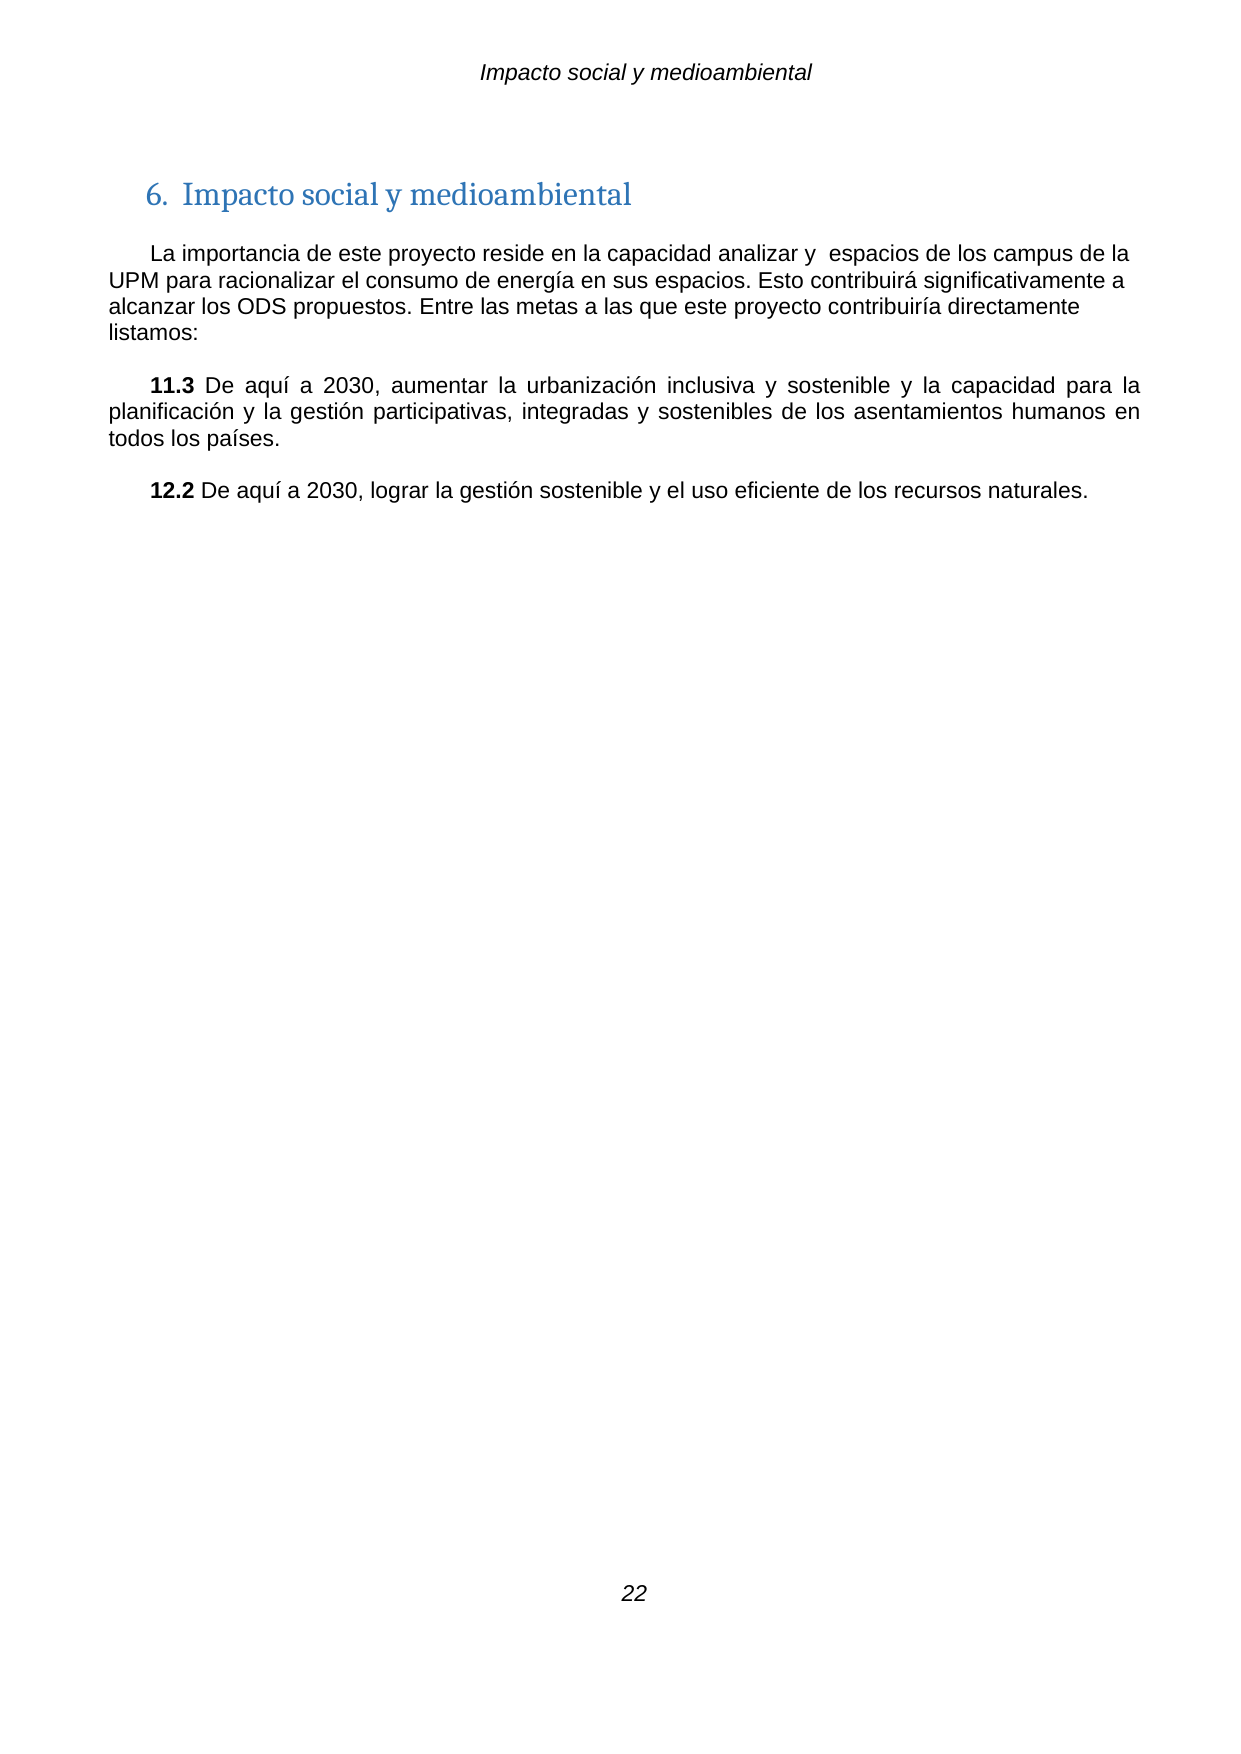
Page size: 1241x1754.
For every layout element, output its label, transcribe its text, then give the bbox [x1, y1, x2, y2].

text 11.3 De aquí a 2030, aumentar la urbanización inclusiva y sostenible y la capacidad para la planificación y la gestión participativas, integradas y sostenibles de los asentamientos humanos en todos los países. [108, 372, 1142, 451]
text 12.2 De aquí a 2030, lograr la gestión sostenible y el uso eficiente de los recursos naturales. [108, 477, 1142, 504]
subtitle Impacto social y medioambiental [146, 176, 1142, 214]
text La importancia de este proyecto reside en la capacidad analizar y espacios de los campus de la UPM para racionalizar el consumo de energía en sus espacios. Esto contribuirá significativamente a alcanzar los ODS propuestos. Entre las metas a las que este proyecto contribuiría directamente listamos: [108, 240, 1142, 346]
